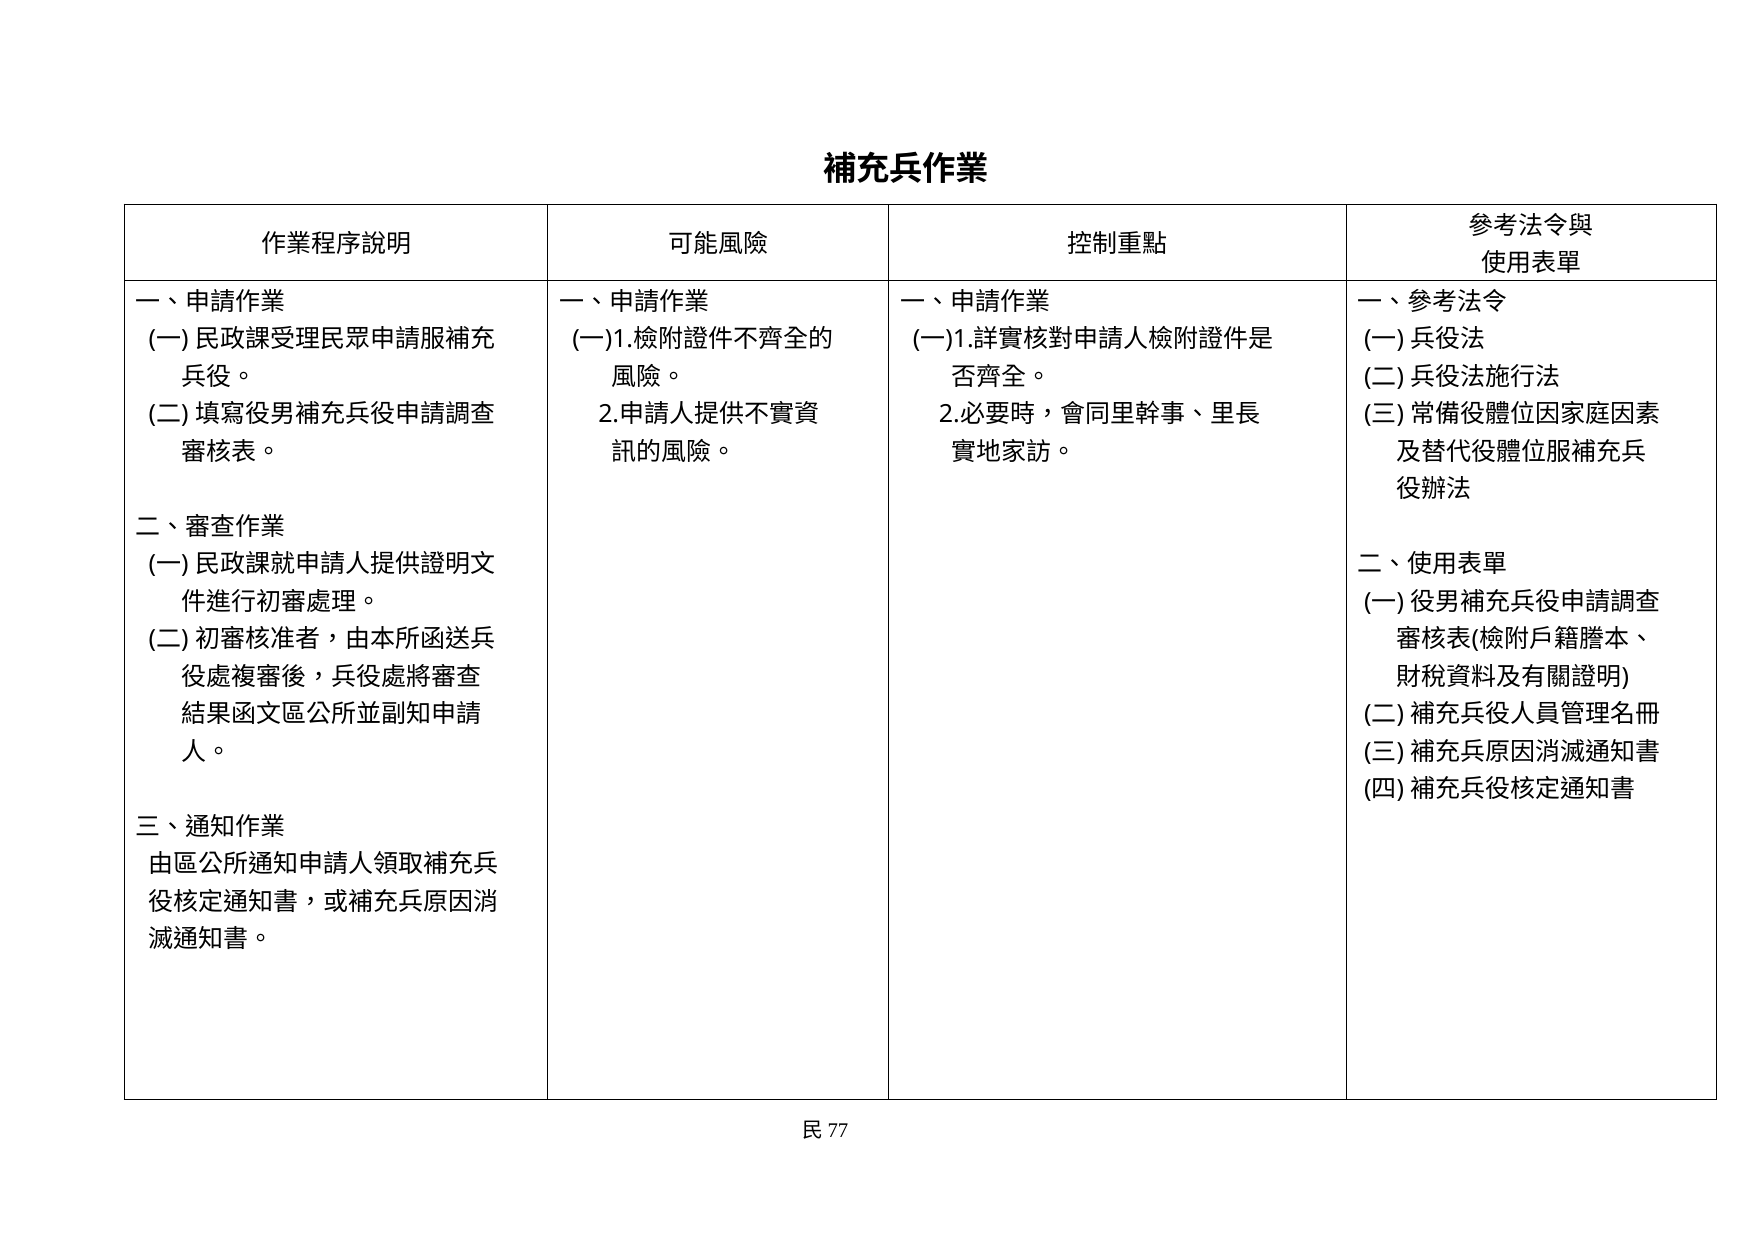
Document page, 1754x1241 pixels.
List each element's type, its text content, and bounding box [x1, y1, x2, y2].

table_cell 一、申請作業 (一)1.檢附證件不齊全的 風險。 2.申請人提供不實資 訊的風險。 [548, 281, 888, 1099]
table_header 控制重點 [889, 205, 1346, 279]
table_header 可能風險 [548, 205, 888, 279]
table_cell 一、申請作業 (一) 民政課受理民眾申請服補充 兵役。 (二) 填寫役男補充兵役申請調查 審核表。 二、審查作業 (一) 民政課就申請人提供證明文 件進行初審處理。 (二) 初審核准者，由本所函送兵 役處複審後，兵役處將審查 結果函文區公所並副知申請 人。 三、通知作業 由區公所通知申請人領取補充兵 役核定通知書，或補充兵原因消 滅通知書。 [125, 281, 547, 1099]
table_header 作業程序說明 [125, 205, 547, 279]
table_header 參考法令與 使用表單 [1347, 205, 1716, 279]
table_cell 一、申請作業 (一)1.詳實核對申請人檢附證件是 否齊全。 2.必要時，會同里幹事、里長 實地家訪。 [889, 281, 1346, 1099]
table_cell 一、參考法令 (一) 兵役法 (二) 兵役法施行法 (三) 常備役體位因家庭因素 及替代役體位服補充兵 役辦法 二、使用表單 (一) 役男補充兵役申請調查 審核表(檢附戶籍謄本、 財稅資料及有關證明) (二) 補充兵役人員管理名冊 (三) 補充兵原因消滅通知書 (四) 補充兵役核定通知書 [1347, 281, 1716, 1099]
text 補充兵作業 [138, 128, 1673, 203]
